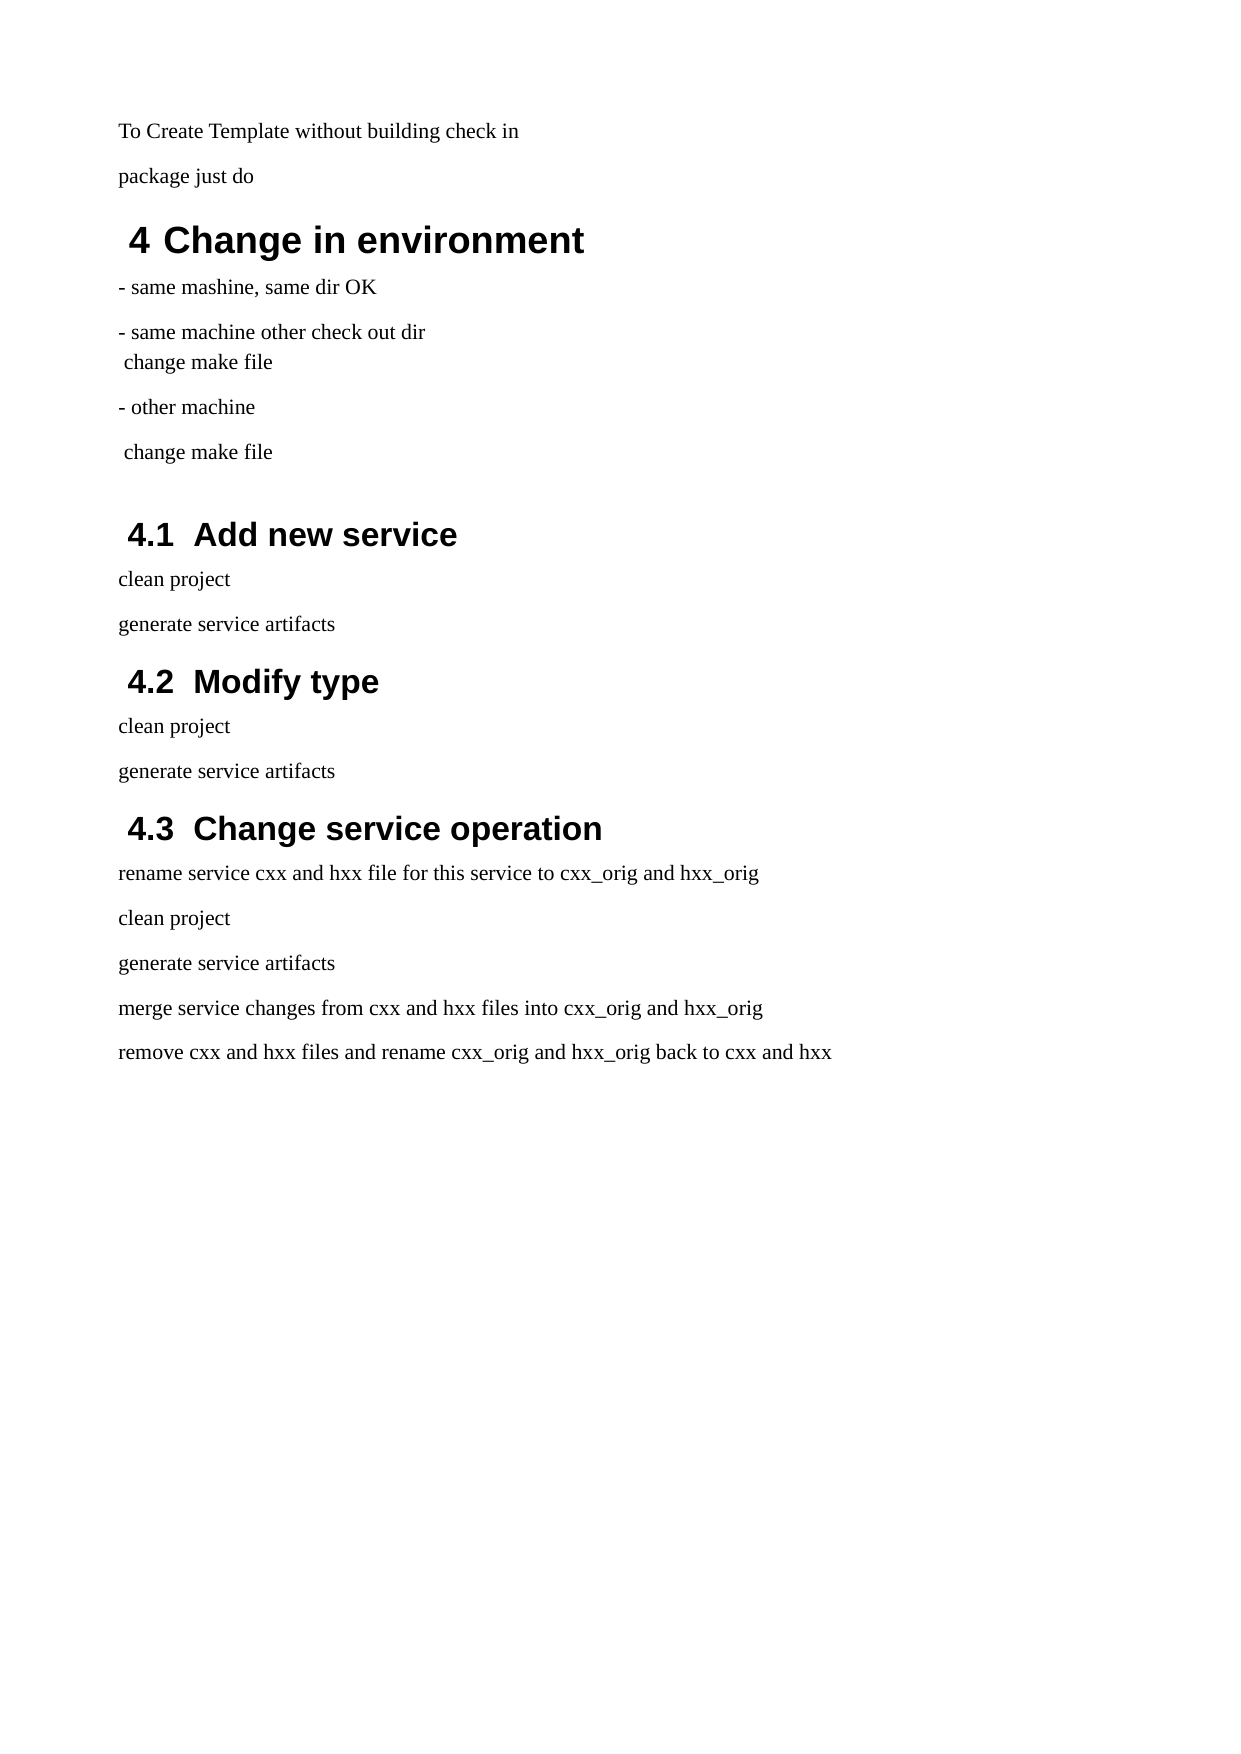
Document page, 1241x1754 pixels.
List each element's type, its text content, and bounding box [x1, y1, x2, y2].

text clean project [118, 713, 1122, 738]
subtitle Change in environment [118, 218, 1122, 262]
text package just do [118, 163, 1122, 188]
text To Create Template without building check in [118, 118, 1122, 143]
text change make file [118, 439, 1122, 464]
subtitle Add new service [118, 515, 1122, 554]
text clean project [118, 905, 1122, 930]
text - same machine other check out dir change make file [118, 319, 1122, 374]
text generate service artifacts [118, 950, 1122, 975]
text clean project [118, 566, 1122, 591]
subtitle Modify type [118, 662, 1122, 701]
text merge service changes from cxx and hxx files into cxx_orig and hxx_orig [118, 994, 1122, 1020]
subtitle Change service operation [118, 809, 1122, 848]
text rename service cxx and hxx file for this service to cxx_orig and hxx_orig [118, 860, 1122, 885]
text remove cxx and hxx files and rename cxx_orig and hxx_orig back to cxx and hxx [118, 1039, 1122, 1064]
text generate service artifacts [118, 611, 1122, 636]
text - same mashine, same dir OK [118, 274, 1122, 299]
text - other machine [118, 394, 1122, 419]
text generate service artifacts [118, 758, 1122, 783]
